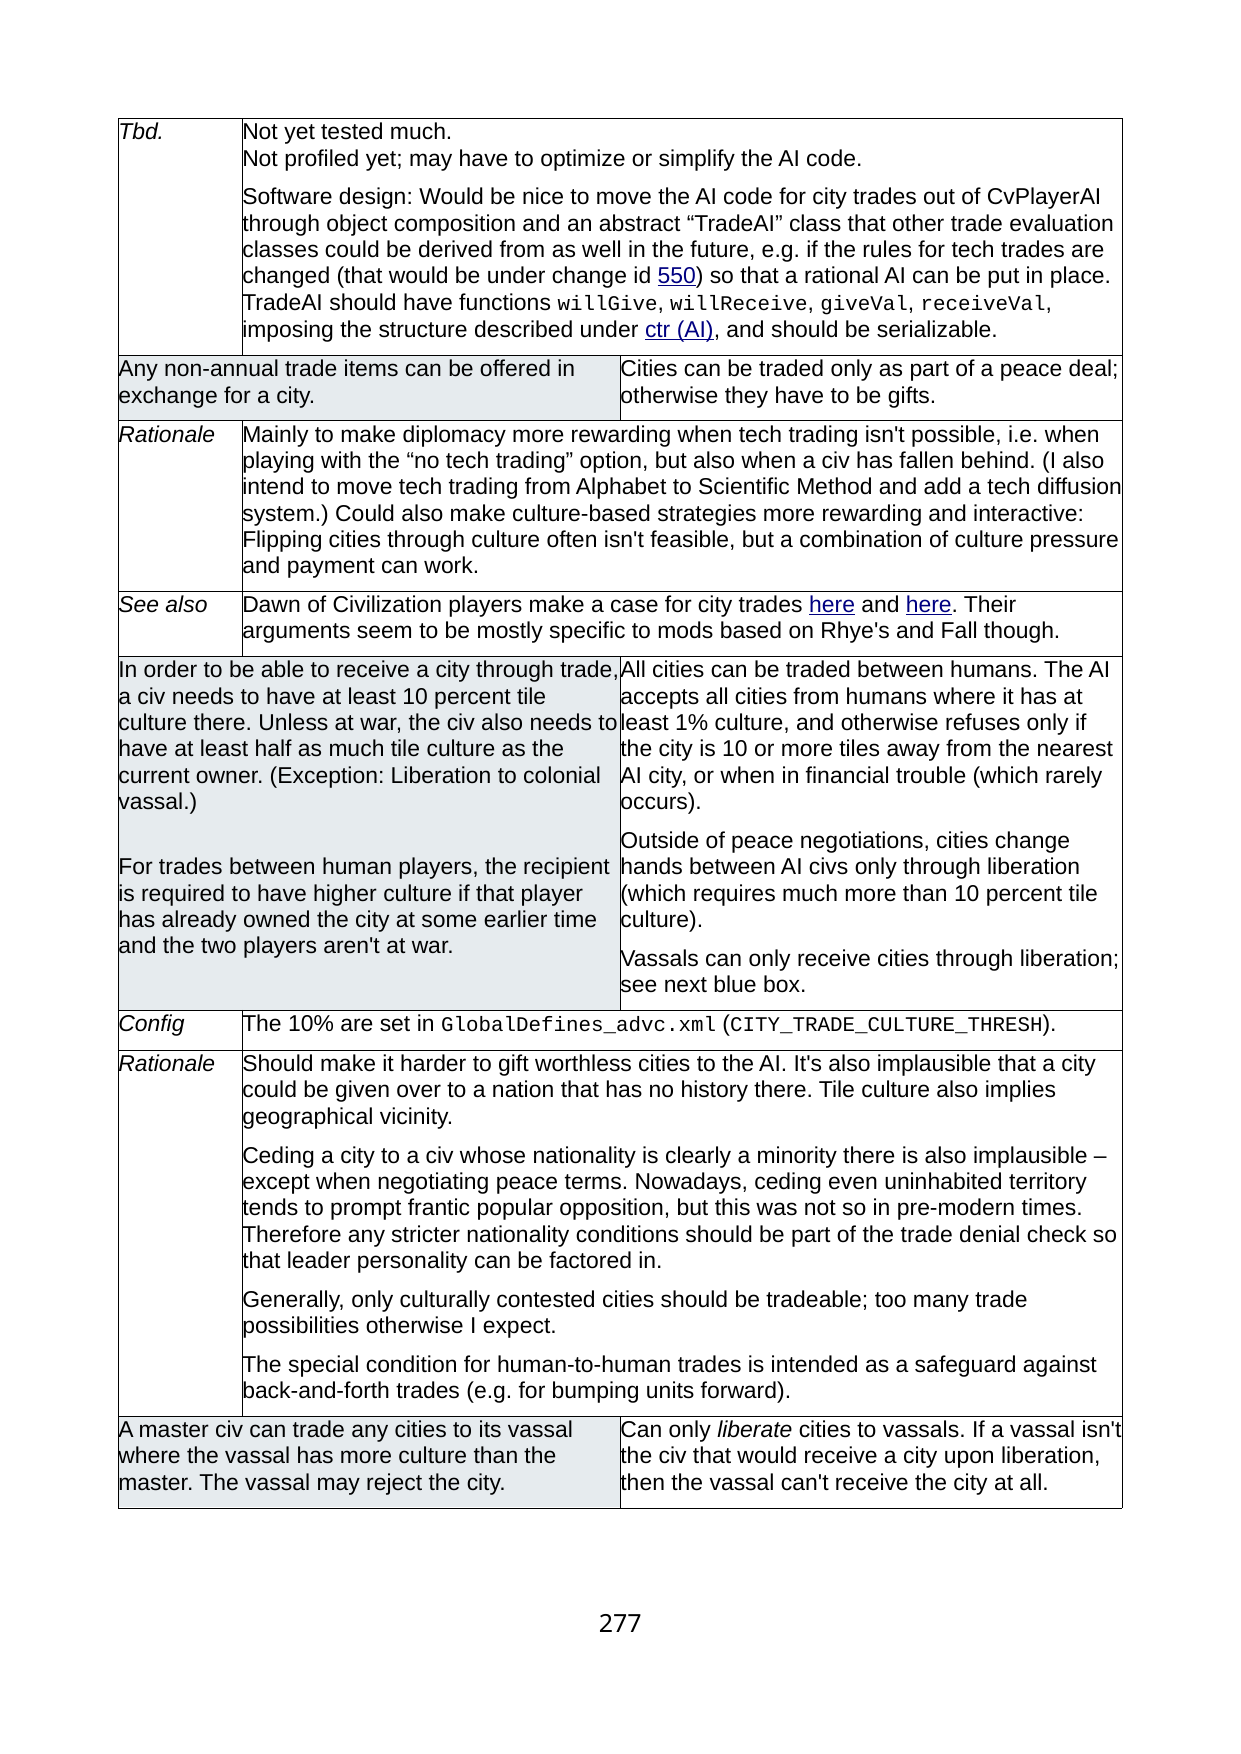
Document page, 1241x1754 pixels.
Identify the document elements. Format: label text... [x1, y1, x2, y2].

table_cell Any non-annual trade items can be offered in exchange for a city. [119, 356, 620, 420]
table_cell Tbd. [119, 119, 242, 355]
table_cell Rationale [119, 1051, 242, 1416]
table_cell Cities can be traded only as part of a peace deal; otherwise they have to be gifts. [621, 356, 1122, 420]
table_cell See also [119, 592, 242, 656]
table_cell Can only liberate cities to vassals. If a vassal isn't the civ that would receive a city upon liberation, then the vassal can't receive the city at all. [621, 1417, 1122, 1507]
table_cell Dawn of Civilization players make a case for city trades here and here. Their arguments seem to be mostly specific to mods based on Rhye's and Fall though. [243, 592, 1122, 656]
table_cell Should make it harder to gift worthless cities to the AI. It's also implausible that a city could be given over to a nation that has no history there. Tile culture also implies geographical vicinity. Ceding a city to a civ whose nationality is clearly a minority there is also implausible – except when negotiating peace terms. Nowadays, ceding even uninhabited territory tends to prompt frantic popular opposition, but this was not so in pre-modern times. Therefore any stricter nationality conditions should be part of the trade denial check so that leader personality can be factored in. Generally, only culturally contested cities should be tradeable; too many trade possibilities otherwise I expect. The special condition for human-to-human trades is intended as a safeguard against back-and-forth trades (e.g. for bumping units forward). [243, 1051, 1122, 1416]
table_cell Config [119, 1011, 242, 1050]
table_cell Rationale [119, 421, 242, 591]
table_cell The 10% are set in GlobalDefines_advc.xml (CITY_TRADE_CULTURE_THRESH). [243, 1011, 1122, 1050]
table_cell Not yet tested much. Not profiled yet; may have to optimize or simplify the AI code. Software design: Would be nice to move the AI code for city trades out of CvPlayerAI through object composition and an abstract “TradeAI” class that other trade evaluation classes could be derived from as well in the future, e.g. if the rules for tech trades are changed (that would be under change id 550) so that a rational AI can be put in place. TradeAI should have functions willGive, willReceive, giveVal, receiveVal, imposing the structure described under ctr (AI), and should be serializable. [243, 119, 1122, 355]
table_cell All cities can be traded between humans. The AI accepts all cities from humans where it has at least 1% culture, and otherwise refuses only if the city is 10 or more tiles away from the nearest AI city, or when in financial trouble (which rarely occurs). Outside of peace negotiations, cities change hands between AI civs only through liberation (which requires much more than 10 percent tile culture). Vassals can only receive cities through liberation; see next blue box. [621, 657, 1122, 1010]
table_cell In order to be able to receive a city through trade, a civ needs to have at least 10 percent tile culture there. Unless at war, the civ also needs to have at least half as much tile culture as the current owner. (Exception: Liberation to colonial vassal.) For trades between human players, the recipient is required to have higher culture if that player has already owned the city at some earlier time and the two players aren't at war. [119, 657, 620, 1010]
table_cell A master civ can trade any cities to its vassal where the vassal has more culture than the master. The vassal may reject the city. [119, 1417, 620, 1507]
table_cell Mainly to make diplomacy more rewarding when tech trading isn't possible, i.e. when playing with the “no tech trading” option, but also when a civ has fallen behind. (I also intend to move tech trading from Alphabet to Scientific Method and add a tech diffusion system.) Could also make culture-based strategies more rewarding and interactive: Flipping cities through culture often isn't feasible, but a combination of culture pressure and payment can work. [243, 421, 1122, 591]
